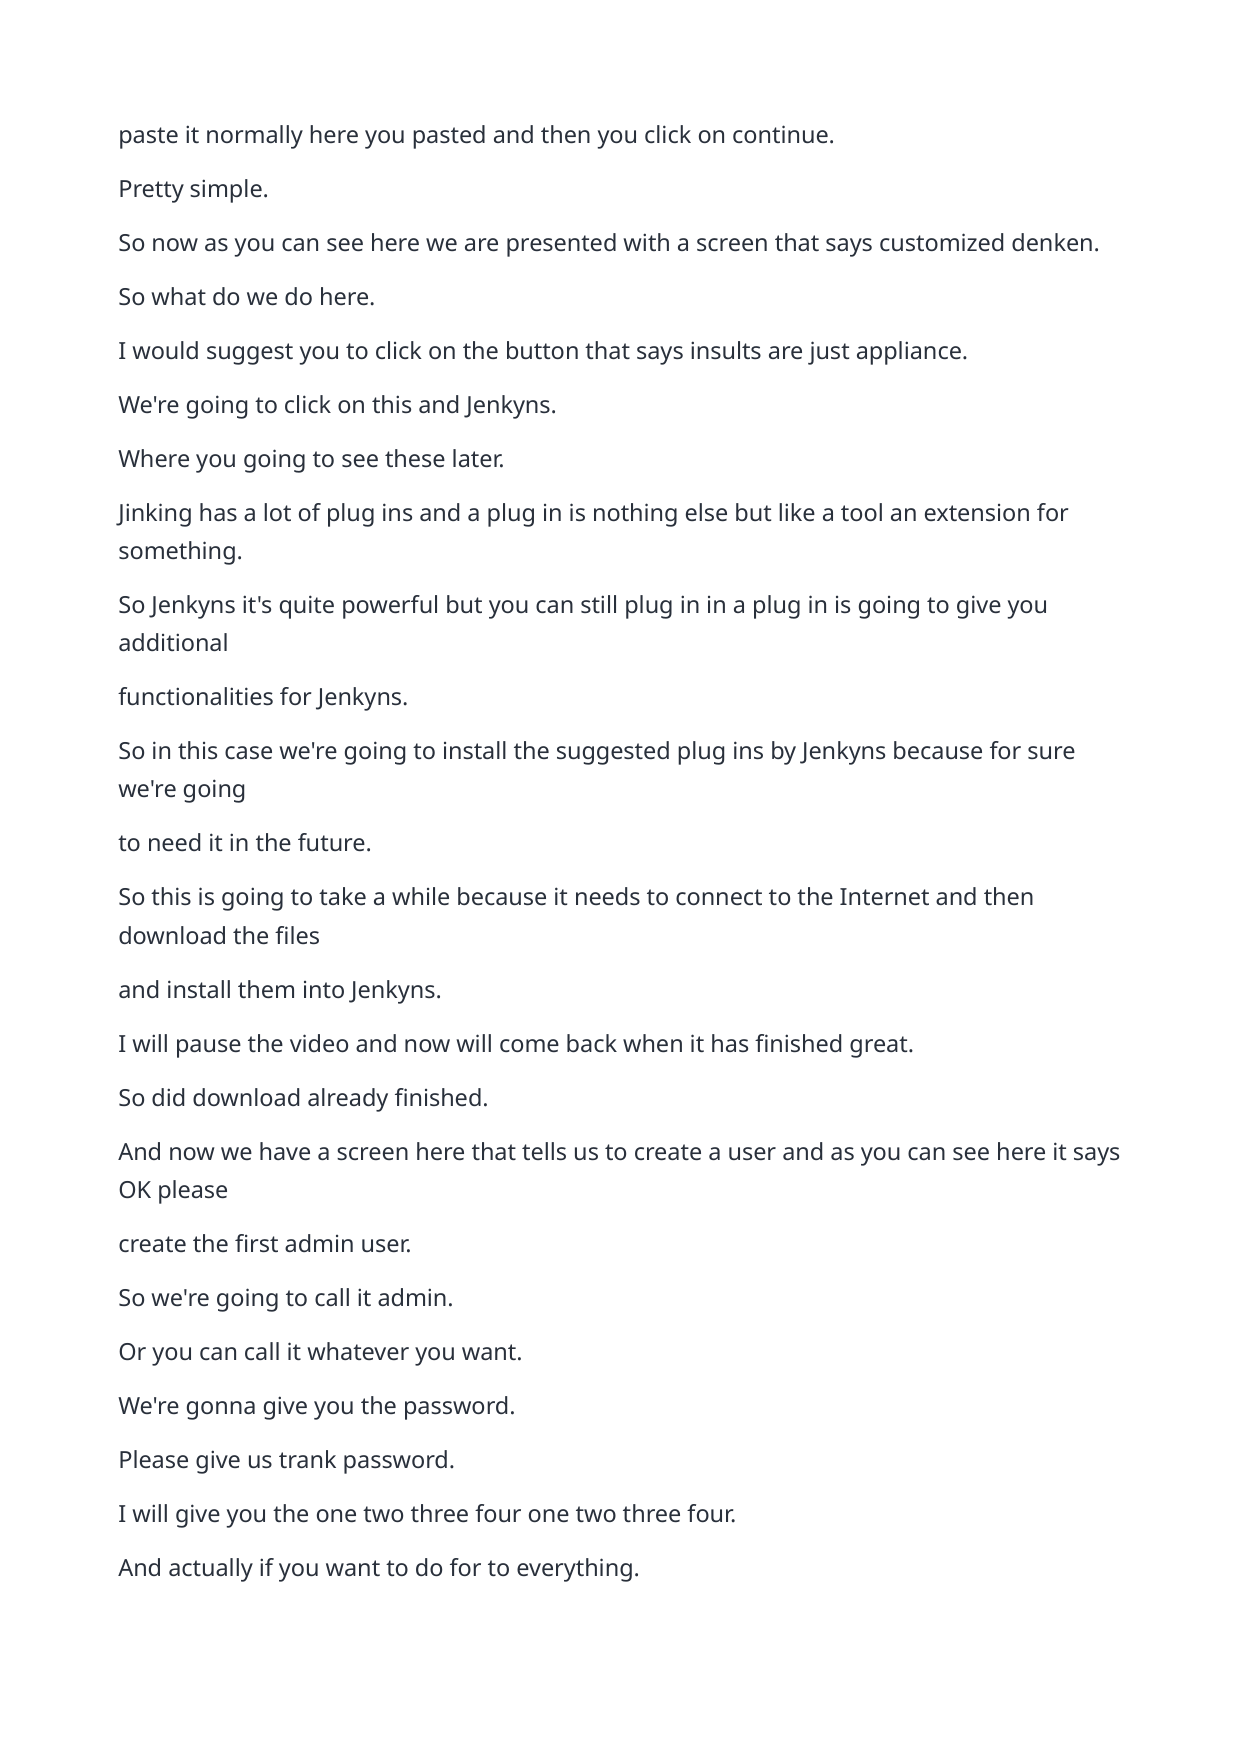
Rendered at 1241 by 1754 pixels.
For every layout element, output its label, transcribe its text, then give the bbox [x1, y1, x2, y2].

text Or you can call it whatever you want. [118, 1335, 1122, 1367]
text We're going to click on this and Jenkyns. [118, 388, 1122, 420]
text I would suggest you to click on the button that says insults are just appliance. [118, 334, 1122, 366]
text Jinking has a lot of plug ins and a plug in is nothing else but like a tool an extension for something. [118, 496, 1122, 566]
text And now we have a screen here that tells us to create a user and as you can see here it says OK please [118, 1135, 1122, 1205]
text So we're going to call it admin. [118, 1281, 1122, 1313]
text And actually if you want to do for to everything. [118, 1551, 1122, 1583]
text Pretty simple. [118, 172, 1122, 204]
text Where you going to see these later. [118, 442, 1122, 474]
text So now as you can see here we are presented with a screen that says customized denken. [118, 226, 1122, 258]
text So what do we do here. [118, 280, 1122, 312]
text So did download already finished. [118, 1081, 1122, 1113]
text to need it in the future. [118, 827, 1122, 859]
text create the first admin user. [118, 1227, 1122, 1259]
text So in this case we're going to install the suggested plug ins by Jenkyns because for sure we're going [118, 734, 1122, 805]
text paste it normally here you pasted and then you click on continue. [118, 118, 1122, 150]
text Please give us trank password. [118, 1443, 1122, 1475]
text I will pause the video and now will come back when it has finished great. [118, 1027, 1122, 1059]
text and install them into Jenkyns. [118, 973, 1122, 1005]
text I will give you the one two three four one two three four. [118, 1497, 1122, 1529]
text We're gonna give you the password. [118, 1389, 1122, 1421]
text So this is going to take a while because it needs to connect to the Internet and then download the files [118, 881, 1122, 951]
text functionalities for Jenkyns. [118, 680, 1122, 712]
text So Jenkyns it's quite powerful but you can still plug in in a plug in is going to give you additional [118, 588, 1122, 658]
